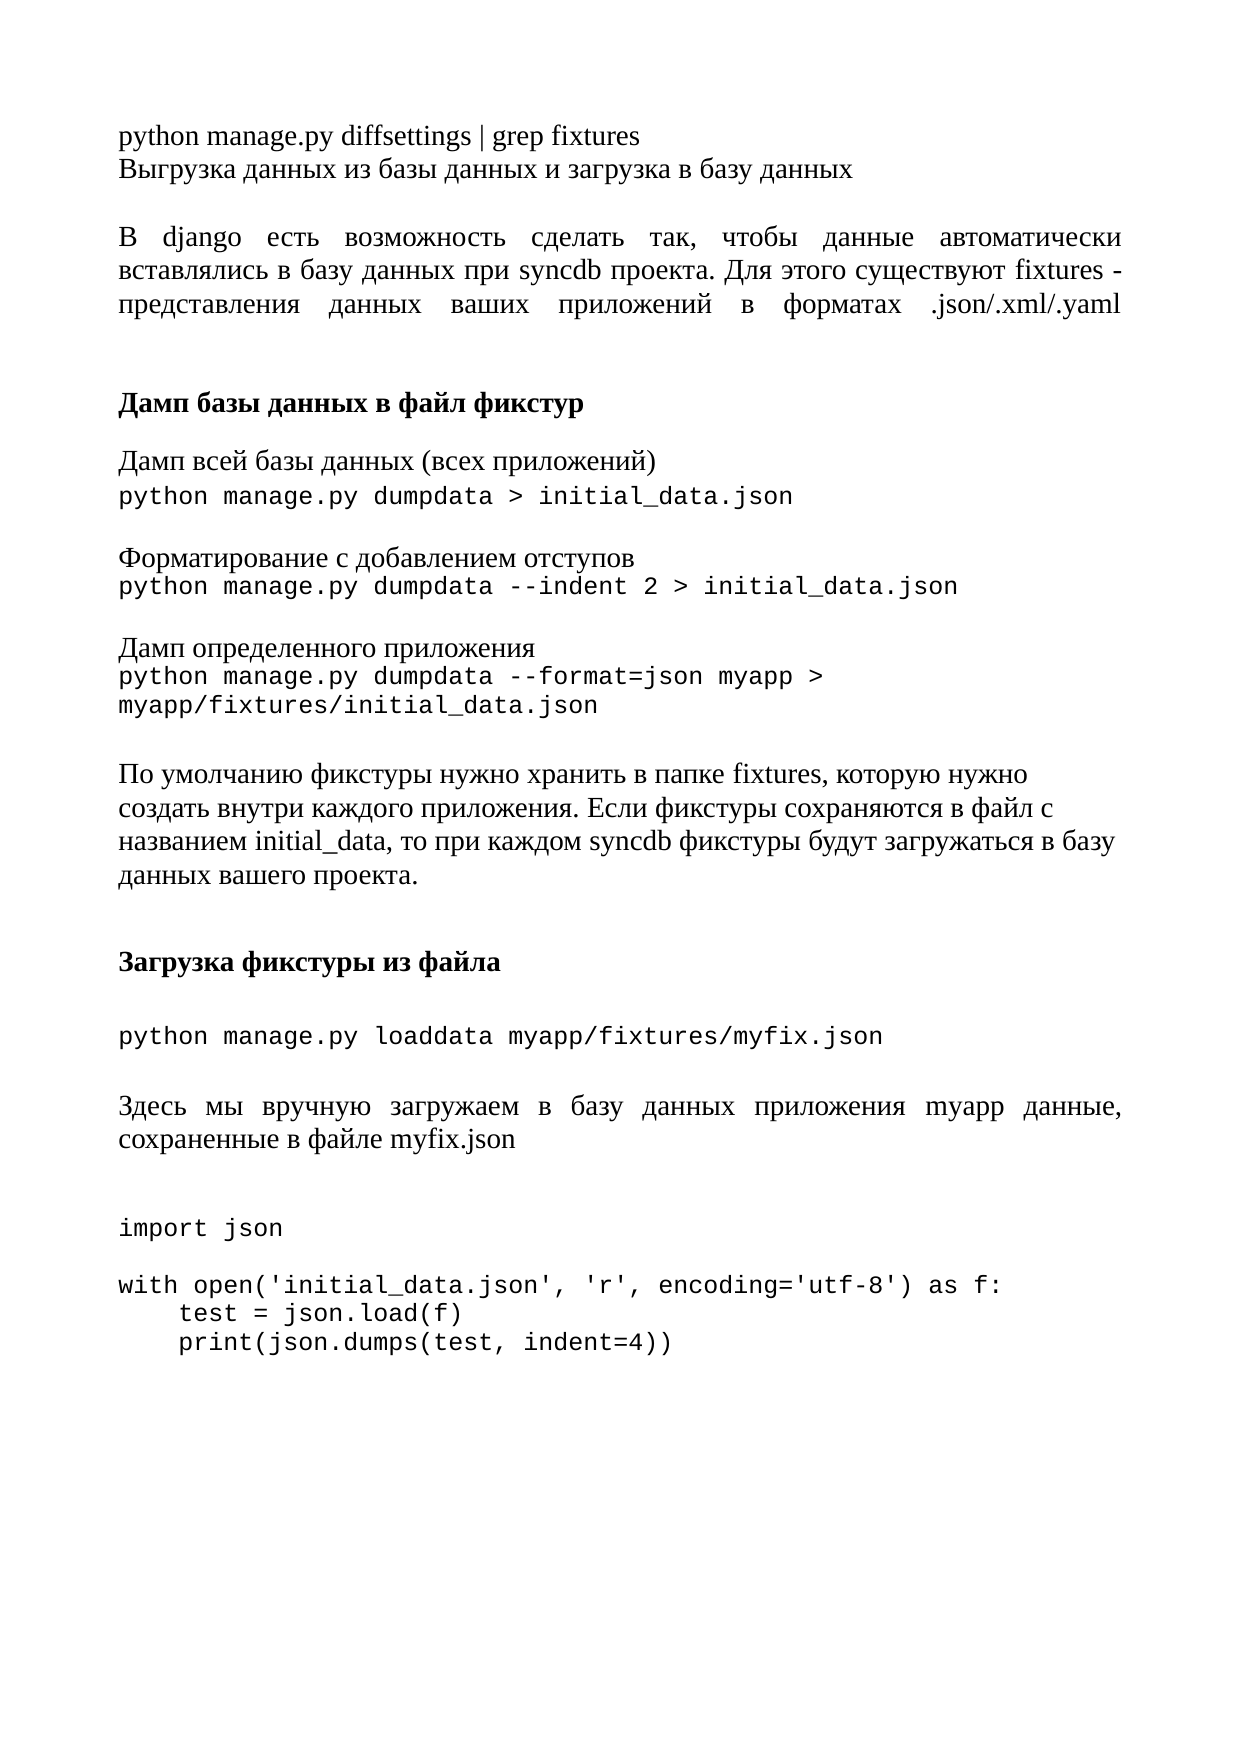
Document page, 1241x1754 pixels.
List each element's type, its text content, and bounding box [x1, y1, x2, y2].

text python manage.py dumpdata --indent 2 > initial_data.json [118, 574, 1122, 602]
text В django есть возможность сделать так, чтобы данные автоматически вставлялись в базу данных при syncdb проекта. Для этого существуют fixtures - представления данных ваших приложений в форматах .json/.xml/.yaml [118, 219, 1122, 353]
text python manage.py dumpdata --format=json myapp > myapp/fixtures/initial_data.json [118, 664, 1122, 721]
text Форматирование с добавлением отступов [118, 540, 1122, 574]
text По умолчанию фикстуры нужно хранить в папке fixtures, которую нужно создать внутри каждого приложения. Если фикстуры сохраняются в файл с названием initial_data, то при каждом syncdb фикстуры будут загружаться в базу данных вашего проекта. [118, 721, 1122, 924]
text python manage.py diffsettings | grep fixtures [118, 118, 1122, 152]
text Здесь мы вручную загружаем в базу данных приложения myapp данные, сохраненные в файле myfix.json [118, 1052, 1122, 1155]
text python manage.py loaddata myapp/fixtures/myfix.json [118, 1024, 1122, 1052]
text Дамп всей базы данных (всех приложений) [118, 443, 1122, 477]
subtitle Дамп базы данных в файл фикстур [118, 385, 1122, 419]
subtitle Загрузка фикстуры из файла [118, 944, 1122, 978]
text import json with open('initial_data.json', 'r', encoding='utf-8') as f: test = json.load(f) print(json.dumps(test, indent=4)) [118, 1216, 1122, 1358]
text Выгрузка данных из базы данных и загрузка в базу данных [118, 152, 1122, 185]
text python manage.py dumpdata > initial_data.json [118, 483, 1122, 512]
text Дамп определенного приложения [118, 630, 1122, 664]
